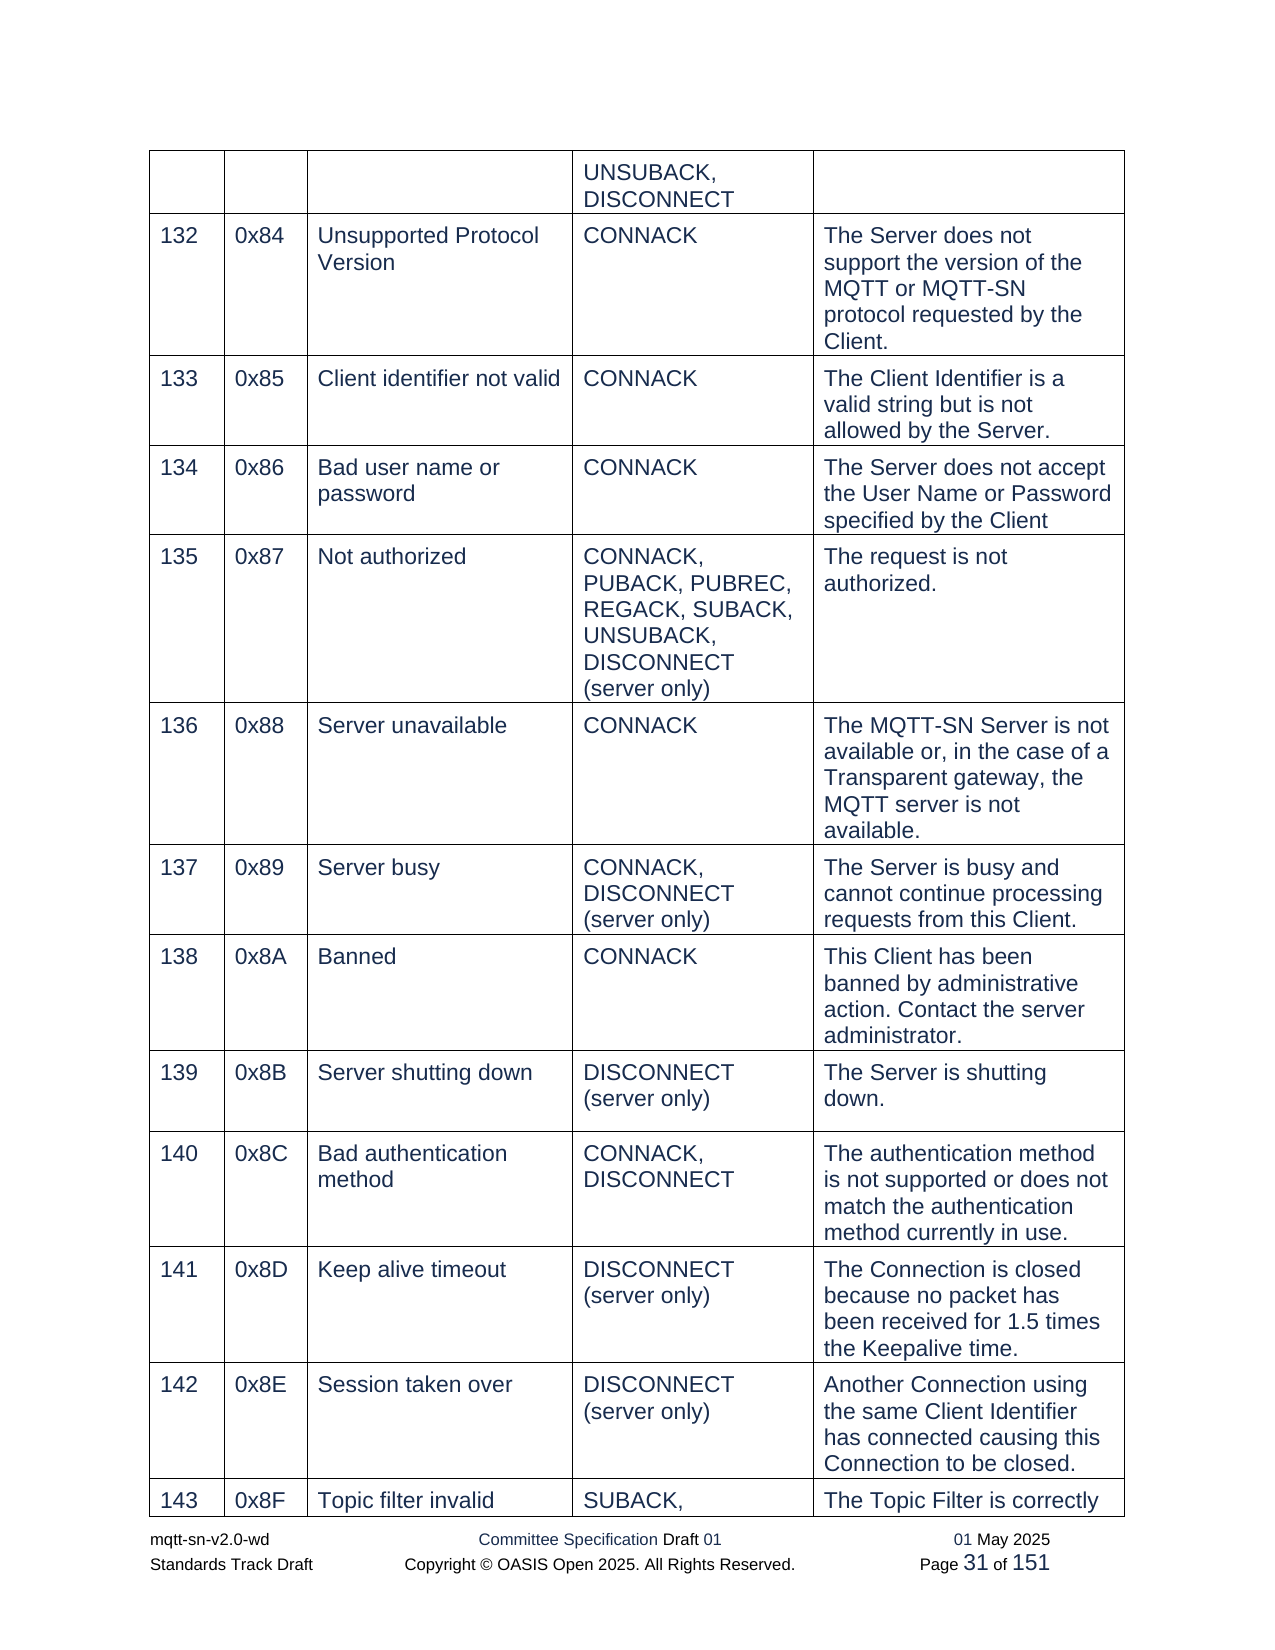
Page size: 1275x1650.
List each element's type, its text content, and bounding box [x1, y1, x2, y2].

table_cell 0x88 [225, 703, 307, 844]
table_cell 0x86 [225, 446, 307, 534]
table_cell Topic filter invalid [308, 1479, 572, 1516]
table_cell 139 [150, 1051, 224, 1131]
table_cell CONNACK [573, 446, 813, 534]
table_cell 133 [150, 356, 224, 444]
table_cell 0x85 [225, 356, 307, 444]
table_cell This Client has been banned by administrative action. Contact the server administrator. [814, 935, 1124, 1049]
table_cell Another Connection using the same Client Identifier has connected causing this Connection to be closed. [814, 1363, 1124, 1478]
table_cell The MQTT-SN Server is not available or, in the case of a Transparent gateway, the MQTT server is not available. [814, 703, 1124, 844]
table_cell 132 [150, 214, 224, 355]
table_cell DISCONNECT (server only) [573, 1363, 813, 1478]
table_cell 138 [150, 935, 224, 1049]
table_cell 136 [150, 703, 224, 844]
table_cell The Server does not accept the User Name or Password specified by the Client [814, 446, 1124, 534]
table_cell [814, 151, 1124, 213]
table_cell Banned [308, 935, 572, 1049]
table_cell 0x8A [225, 935, 307, 1049]
table_cell 0x8C [225, 1132, 307, 1246]
table_cell UNSUBACK, DISCONNECT [573, 151, 813, 213]
table_cell 143 [150, 1479, 224, 1516]
table_cell CONNACK, PUBACK, PUBREC, REGACK, SUBACK, UNSUBACK, DISCONNECT (server only) [573, 535, 813, 702]
table_cell Not authorized [308, 535, 572, 702]
table_cell CONNACK, DISCONNECT [573, 1132, 813, 1246]
table_cell Unsupported Protocol Version [308, 214, 572, 355]
table_cell Server unavailable [308, 703, 572, 844]
table_cell The Server is shutting down. [814, 1051, 1124, 1131]
table_cell 0x84 [225, 214, 307, 355]
table_cell CONNACK [573, 214, 813, 355]
table_cell 141 [150, 1247, 224, 1362]
table_cell [308, 151, 572, 213]
table_cell CONNACK [573, 356, 813, 444]
table_cell DISCONNECT (server only) [573, 1051, 813, 1131]
table_cell Keep alive timeout [308, 1247, 572, 1362]
table_cell The authentication method is not supported or does not match the authentication method currently in use. [814, 1132, 1124, 1246]
table_cell The Client Identifier is a valid string but is not allowed by the Server. [814, 356, 1124, 444]
table_cell The Server is busy and cannot continue processing requests from this Client. [814, 845, 1124, 934]
table_cell CONNACK, DISCONNECT (server only) [573, 845, 813, 934]
table_cell The Topic Filter is correctly [814, 1479, 1124, 1516]
table_cell 0x8B [225, 1051, 307, 1131]
table_cell CONNACK [573, 703, 813, 844]
table_cell SUBACK, [573, 1479, 813, 1516]
table_cell The Connection is closed because no packet has been received for 1.5 times the Keepalive time. [814, 1247, 1124, 1362]
table_cell 0x89 [225, 845, 307, 934]
table_cell 135 [150, 535, 224, 702]
table_cell 137 [150, 845, 224, 934]
table_cell DISCONNECT (server only) [573, 1247, 813, 1362]
table_cell Server busy [308, 845, 572, 934]
table_cell 140 [150, 1132, 224, 1246]
table_cell CONNACK [573, 935, 813, 1049]
table_cell [150, 151, 224, 213]
table_cell 0x8F [225, 1479, 307, 1516]
table_cell Bad authentication method [308, 1132, 572, 1246]
table_cell [225, 151, 307, 213]
table_cell Bad user name or password [308, 446, 572, 534]
table_cell The request is not authorized. [814, 535, 1124, 702]
table_cell The Server does not support the version of the MQTT or MQTT-SN protocol requested by the Client. [814, 214, 1124, 355]
table_cell 142 [150, 1363, 224, 1478]
table_cell Server shutting down [308, 1051, 572, 1131]
table_cell 134 [150, 446, 224, 534]
table_cell Client identifier not valid [308, 356, 572, 444]
table_cell Session taken over [308, 1363, 572, 1478]
table_cell 0x8D [225, 1247, 307, 1362]
table_cell 0x8E [225, 1363, 307, 1478]
table_cell 0x87 [225, 535, 307, 702]
